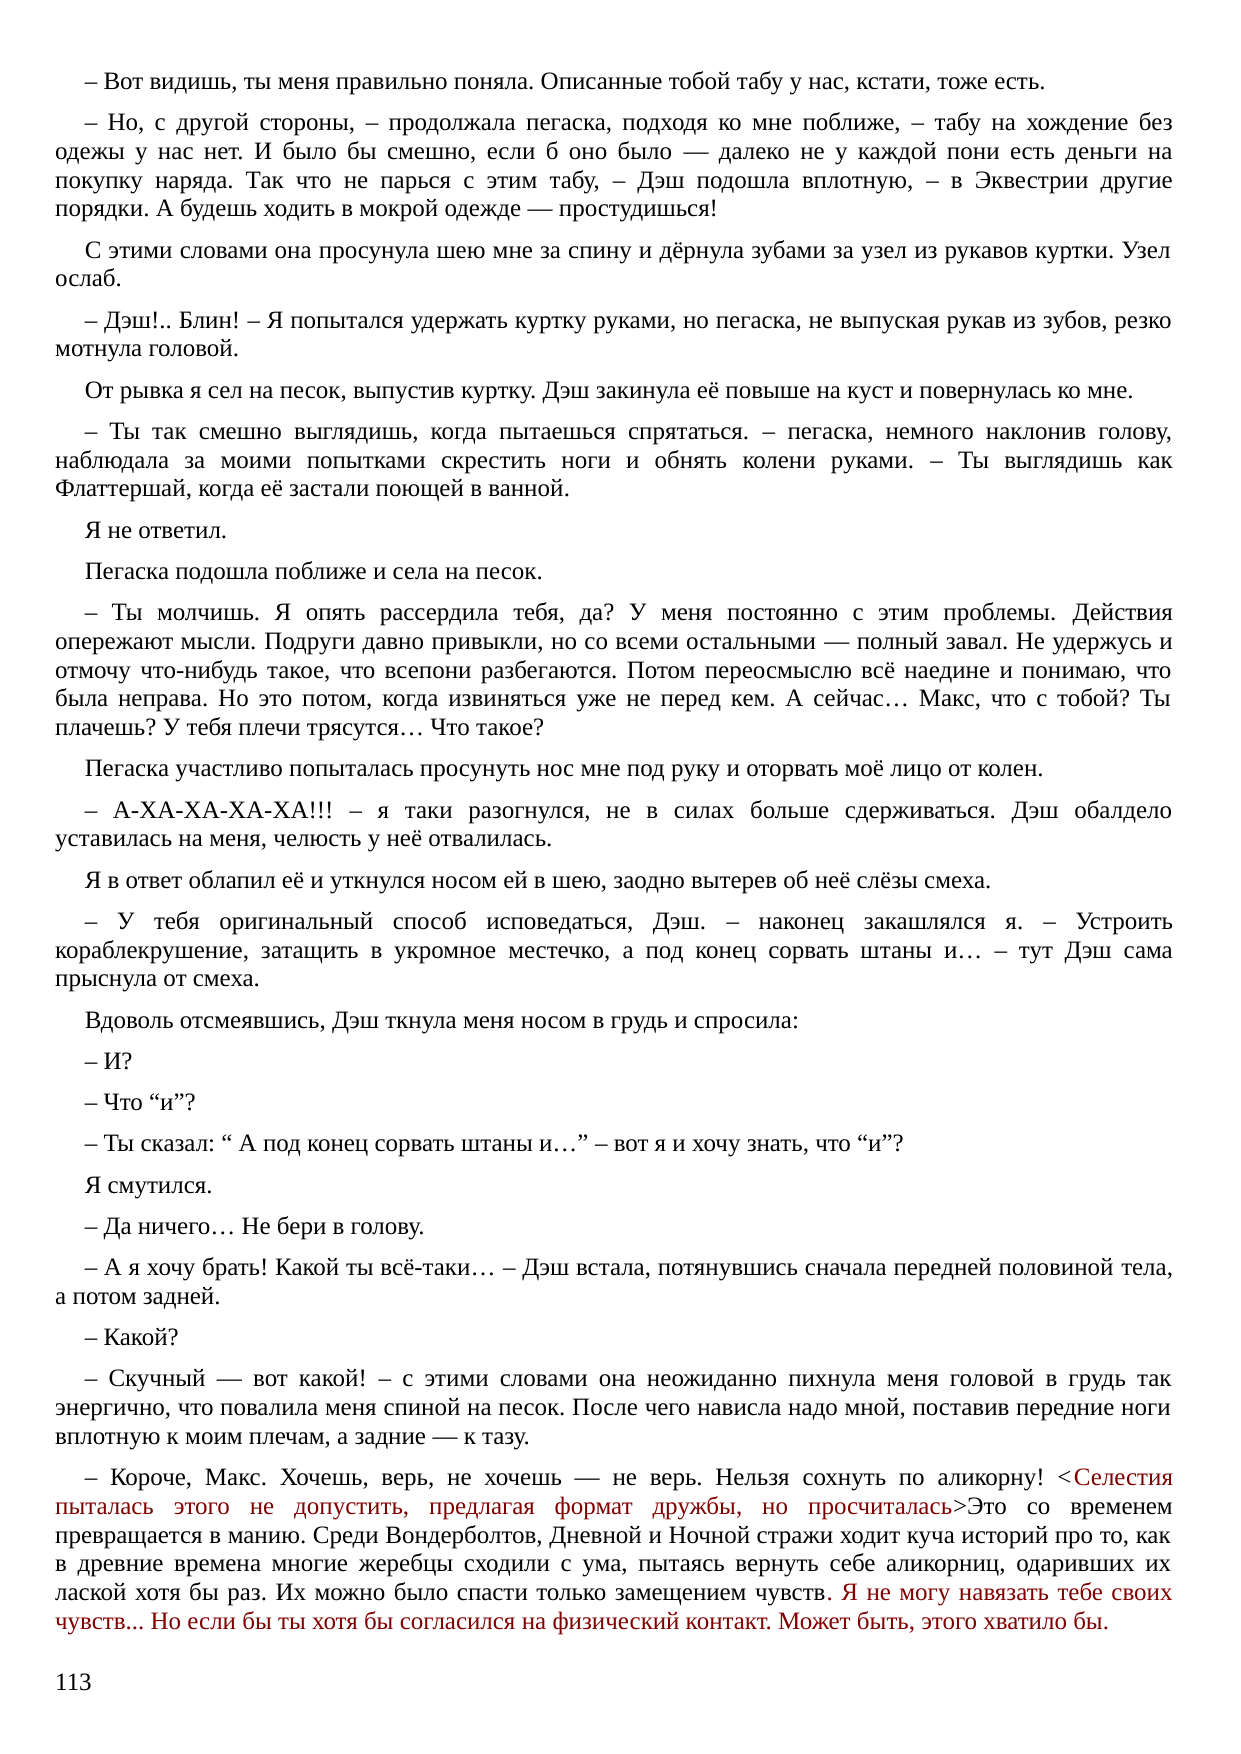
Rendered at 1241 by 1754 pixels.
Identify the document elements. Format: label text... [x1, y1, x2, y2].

text – А я хочу брать! Какой ты всё-таки… – Дэш встала, потянувшись сначала передней половиной тела, а потом задней. [55, 1252, 1173, 1310]
text Пегаска подошла поближе и села на песок. [55, 556, 1173, 585]
text – Ты сказал: “ А под конец сорвать штаны и…” – вот я и хочу знать, что “и”? [55, 1128, 1173, 1157]
text – Что “и”? [55, 1087, 1173, 1116]
text – Но, с другой стороны, – продолжала пегаска, подходя ко мне поближе, – табу на хождение без одежы у нас нет. И было бы смешно, если б оно было — далеко не у каждой пони есть деньги на покупку наряда. Так что не парься с этим табу, – Дэш подошла вплотную, – в Эквестрии другие порядки. А будешь ходить в мокрой одежде — простудишься! [55, 107, 1173, 222]
text – У тебя оригинальный способ исповедаться, Дэш. – наконец закашлялся я. – Устроить кораблекрушение, затащить в укромное местечко, а под конец сорвать штаны и… – тут Дэш сама прыснула от смеха. [55, 906, 1173, 992]
text – Короче, Макс. Хочешь, верь, не хочешь — не верь. Нельзя сохнуть по аликорну! <Селестия пыталась этого не допустить, предлагая формат дружбы, но просчиталась>Это со временем превращается в манию. Среди Вондерболтов, Дневной и Ночной стражи ходит куча историй про то, как в древние времена многие жеребцы сходили с ума, пытаясь вернуть себе аликорниц, одаривших их лаской хотя бы раз. Их можно было спасти только замещением чувств. Я не могу навязать тебе своих чувств... Но если бы ты хотя бы согласился на физический контакт. Может быть, этого хватило бы. [55, 1462, 1173, 1635]
text С этими словами она просунула шею мне за спину и дёрнула зубами за узел из рукавов куртки. Узел ослаб. [55, 235, 1173, 292]
text Я в ответ облапил её и уткнулся носом ей в шею, заодно вытерев об неё слёзы смеха. [55, 865, 1173, 893]
text Вдоволь отсмеявшись, Дэш ткнула меня носом в грудь и спросила: [55, 1005, 1173, 1033]
text – Скучный — вот какой! – с этими словами она неожиданно пихнула меня головой в грудь так энергично, что повалила меня спиной на песок. После чего нависла надо мной, поставив передние ноги вплотную к моим плечам, а задние — к тазу. [55, 1363, 1173, 1450]
text От рывка я сел на песок, выпустив куртку. Дэш закинула её повыше на куст и повернулась ко мне. [55, 375, 1173, 403]
text Я не ответил. [55, 515, 1173, 543]
text – Да ничего… Не бери в голову. [55, 1211, 1173, 1240]
text – Какой? [55, 1322, 1173, 1351]
text – Вот видишь, ты меня правильно поняла. Описанные тобой табу у нас, кстати, тоже есть. [55, 66, 1173, 95]
text Пегаска участливо попыталась просунуть нос мне под руку и оторвать моё лицо от колен. [55, 753, 1173, 782]
text – Ты так смешно выглядишь, когда пытаешься спрятаться. – пегаска, немного наклонив голову, наблюдала за моими попытками скрестить ноги и обнять колени руками. – Ты выглядишь как Флаттершай, когда её застали поющей в ванной. [55, 416, 1173, 502]
text – А-ХА-ХА-ХА-ХА!!! – я таки разогнулся, не в силах больше сдерживаться. Дэш обалдело уставилась на меня, челюсть у неё отвалилась. [55, 795, 1173, 852]
text Я смутился. [55, 1170, 1173, 1198]
text – И? [55, 1046, 1173, 1075]
text – Ты молчишь. Я опять рассердила тебя, да? У меня постоянно с этим проблемы. Действия опережают мысли. Подруги давно привыкли, но со всеми остальными — полный завал. Не удержусь и отмочу что-нибудь такое, что всепони разбегаются. Потом переосмыслю всё наедине и понимаю, что была неправа. Но это потом, когда извиняться уже не перед кем. А сейчас… Макс, что с тобой? Ты плачешь? У тебя плечи трясутся… Что такое? [55, 597, 1173, 741]
text – Дэш!.. Блин! – Я попытался удержать куртку руками, но пегаска, не выпуская рукав из зубов, резко мотнула головой. [55, 305, 1173, 362]
